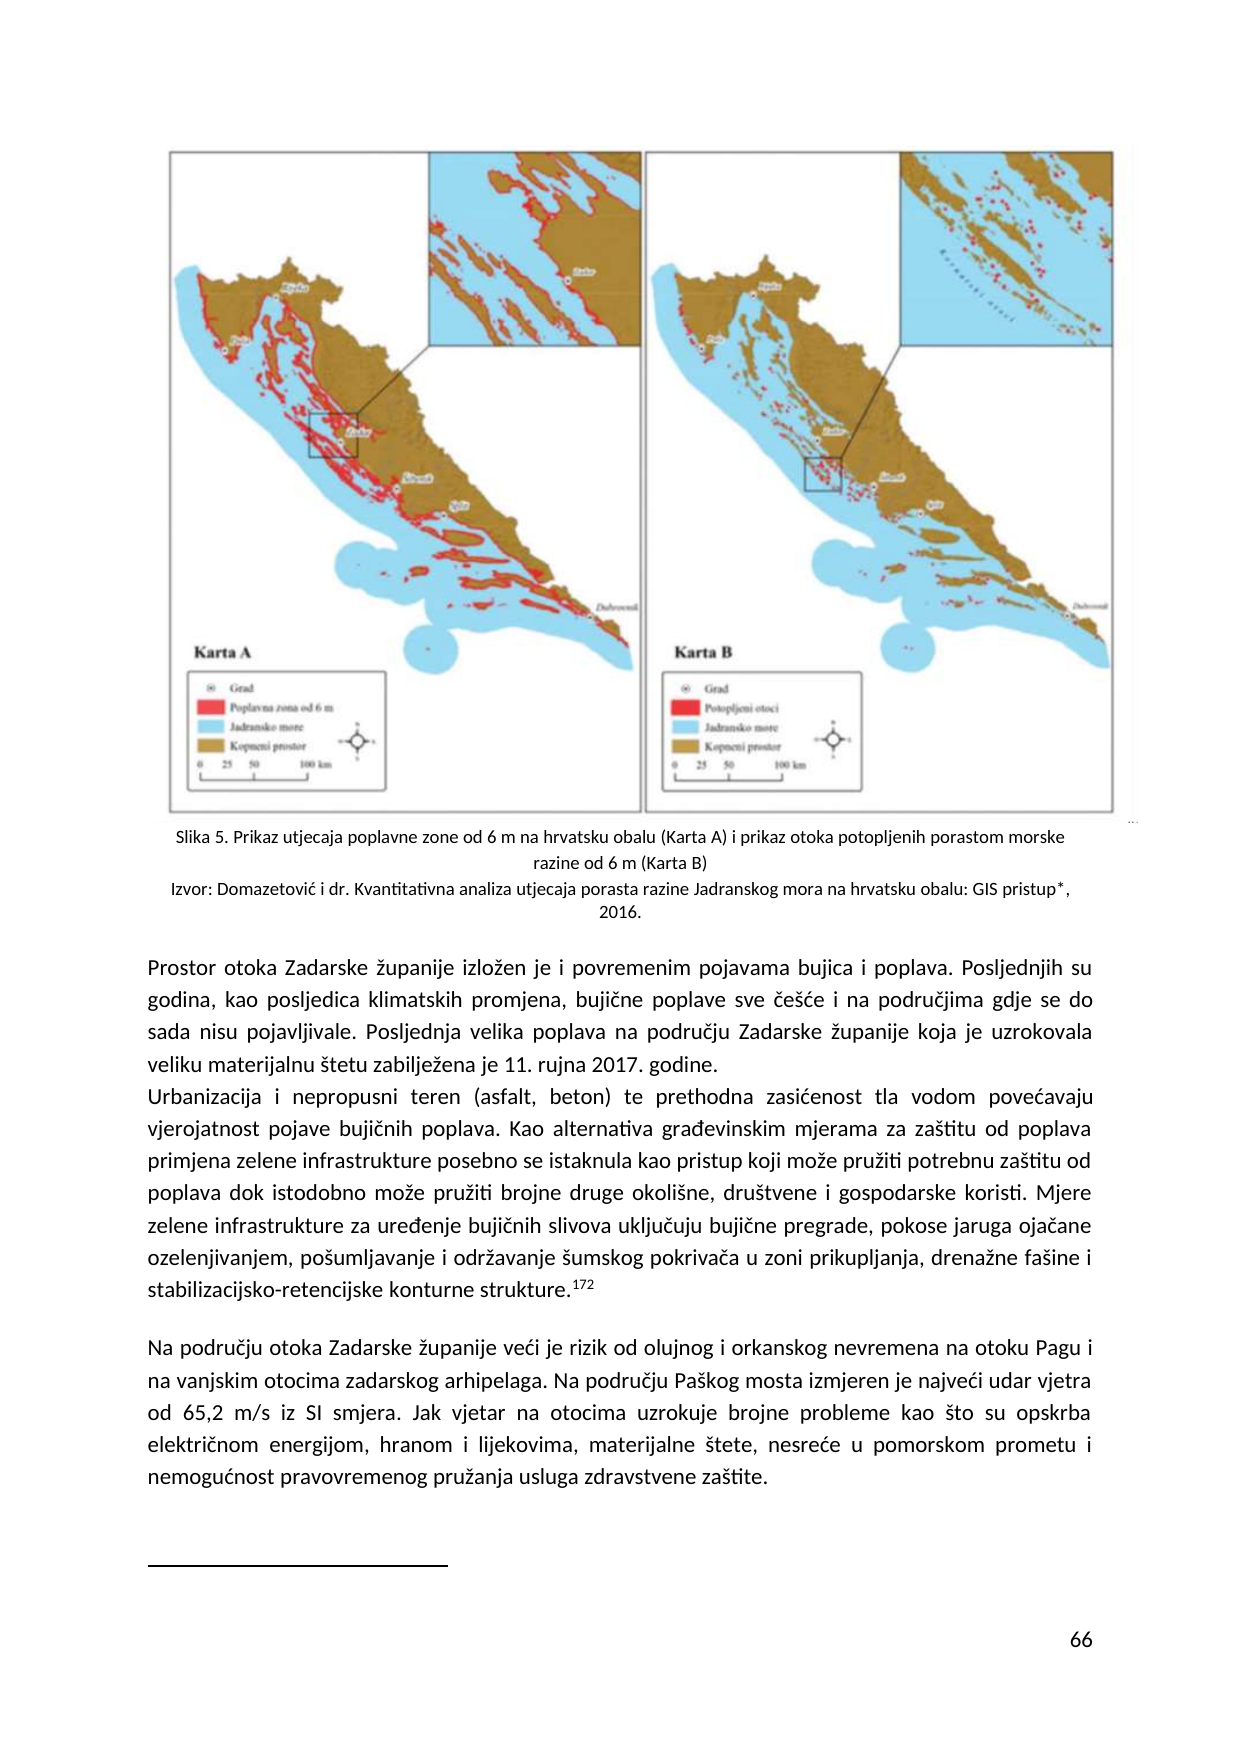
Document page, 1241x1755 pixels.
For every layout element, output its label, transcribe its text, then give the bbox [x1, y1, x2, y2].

text Urbanizacija i nepropusni teren (asfalt, beton) te prethodna zasićenost tla vodom povećavaju vjerojatnost pojave bujičnih poplava. Kao alternativa građevinskim mjerama za zaštitu od poplava primjena zelene infrastrukture posebno se istaknula kao pristup koji može pružiti potrebnu zaštitu od poplava dok istodobno može pružiti brojne druge okolišne, društvene i gospodarske koristi. Mjere zelene infrastrukture za uređenje bujičnih slivova uključuju bujične pregrade, pokose jaruga ojačane ozelenjivanjem, pošumljavanje i održavanje šumskog pokrivača u zoni prikupljanja, drenažne fašine i stabilizacijsko-retencijske konturne strukture.172 [147, 1082, 1094, 1303]
text Prostor otoka Zadarske županije izložen je i povremenim pojavama bujica i poplava. Posljednjih su godina, kao posljedica klimatskih promjena, bujične poplave sve češće i na područjima gdje se do sada nisu pojavljivale. Posljednja velika poplava na području Zadarske županije koja je uzrokovala veliku materijalnu štetu zabilježena je 11. rujna 2017. godine. [147, 953, 1093, 1078]
text Izvor: Domazetović i dr. Kvantitativna analiza utjecaja porasta razine Jadranskog mora na hrvatsku obalu: GIS pristup*, 2016. [151, 878, 1089, 923]
text Na području otoka Zadarske županije veći je rizik od olujnog i orkanskog nevremena na otoku Pagu i na vanjskim otocima zadarskog arhipelaga. Na području Paškog mosta izmjeren je najveći udar vjetra od 65,2 m/s iz SI smjera. Jak vjetar na otocima uzrokuje brojne probleme kao što su opskrba električnom energijom, hranom i lijekovima, materijalne štete, nesreće u pomorskom prometu i nemogućnost pravovremenog pružanja usluga zdravstvene zaštite. [147, 1333, 1093, 1490]
text Slika 5. Prikaz utjecaja poplavne zone od 6 m na hrvatsku obalu (Karta A) i prikaz otoka potopljenih porastom morske razine od 6 m (Karta B) [153, 825, 1087, 874]
